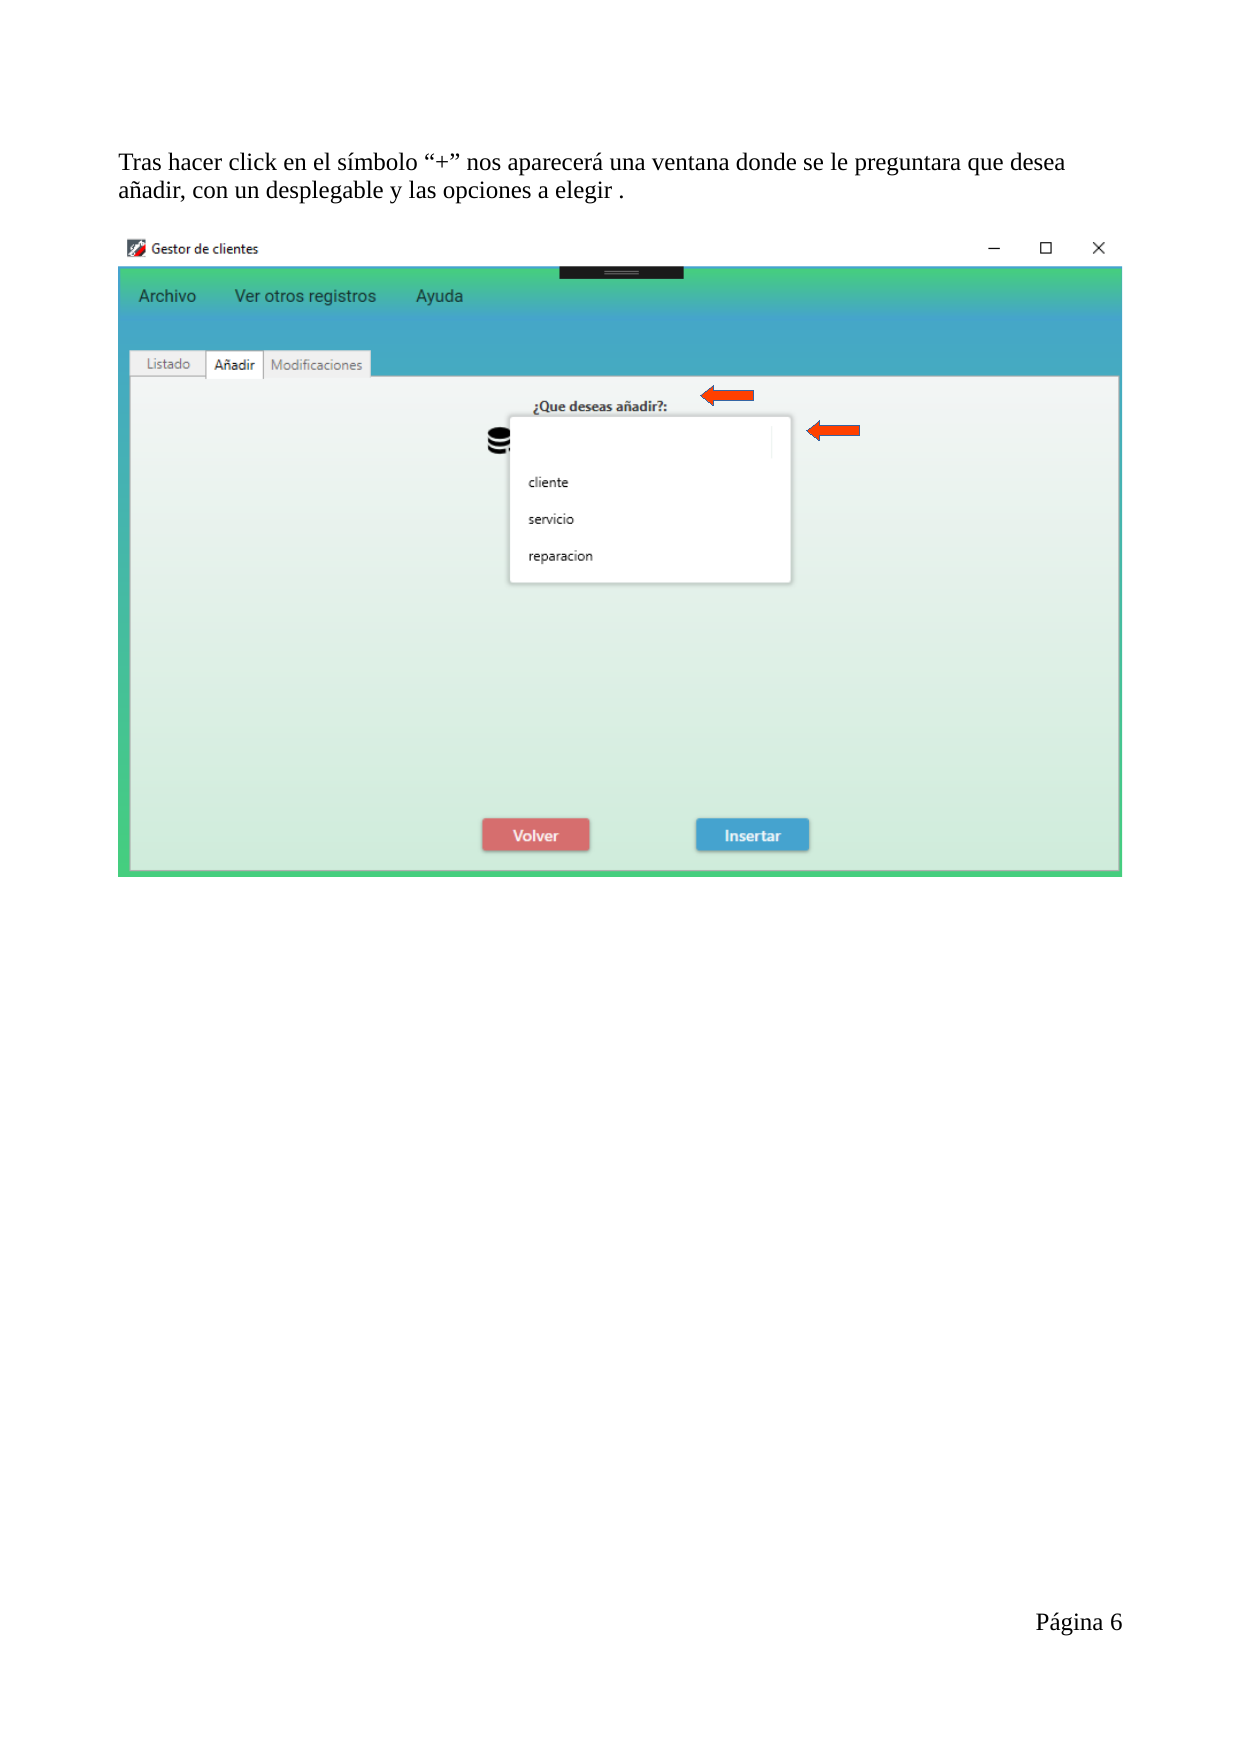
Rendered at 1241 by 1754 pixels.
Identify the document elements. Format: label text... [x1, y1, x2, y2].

text Tras hacer click en el símbolo “+” nos aparecerá una ventana donde se le preguntara que desea añadir, con un desplegable y las opciones a elegir . [118, 147, 1122, 204]
picture [118, 233, 1123, 877]
